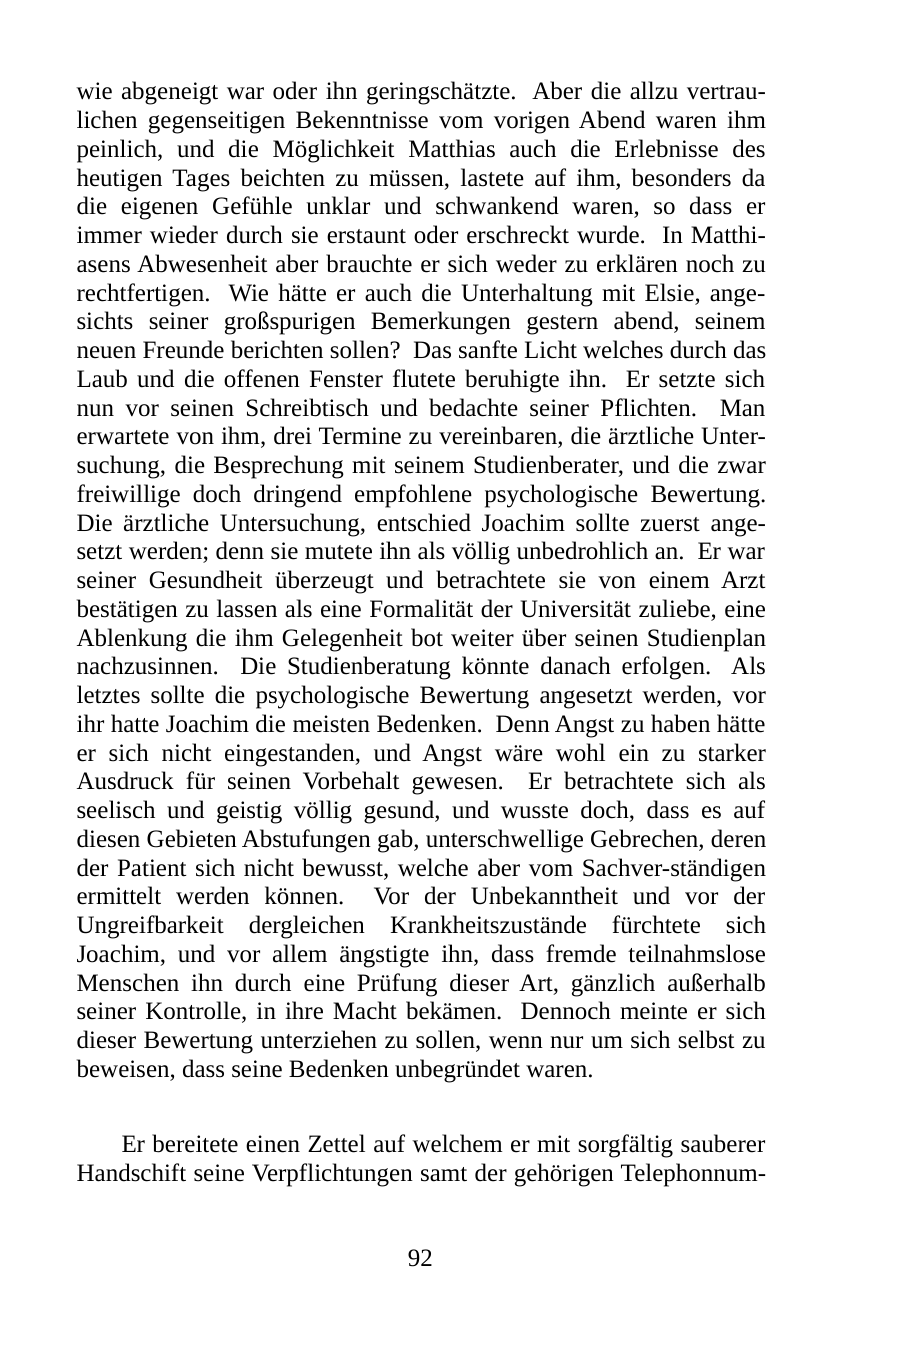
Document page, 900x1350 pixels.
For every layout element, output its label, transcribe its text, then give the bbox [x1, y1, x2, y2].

text wie abgeneigt war oder ihn geringschätzte. Aber die allzu vertrau-lichen gegenseitigen Bekenntnisse vom vorigen Abend waren ihm peinlich, und die Möglichkeit Matthias auch die Erlebnisse des heutigen Tages beichten zu müssen, lastete auf ihm, besonders da die eigenen Gefühle unklar und schwankend waren, so dass er immer wieder durch sie erstaunt oder erschreckt wurde. In Matthi-asens Abwesenheit aber brauchte er sich weder zu erklären noch zu rechtfertigen. Wie hätte er auch die Unterhaltung mit Elsie, ange-sichts seiner großspurigen Bemerkungen gestern abend, seinem neuen Freunde berichten sollen? Das sanfte Licht welches durch das Laub und die offenen Fenster flutete beruhigte ihn. Er setzte sich nun vor seinen Schreibtisch und bedachte seiner Pflichten. Man erwartete von ihm, drei Termine zu vereinbaren, die ärztliche Unter-suchung, die Besprechung mit seinem Studienberater, und die zwar freiwillige doch dringend empfohlene psychologische Bewertung. Die ärztliche Untersuchung, entschied Joachim sollte zuerst ange-setzt werden; denn sie mutete ihn als völlig unbedrohlich an. Er war seiner Gesundheit überzeugt und betrachtete sie von einem Arzt bestätigen zu lassen als eine Formalität der Universität zuliebe, eine Ablenkung die ihm Gelegenheit bot weiter über seinen Studienplan nachzusinnen. Die Studienberatung könnte danach erfolgen. Als letztes sollte die psychologische Bewertung angesetzt werden, vor ihr hatte Joachim die meisten Bedenken. Denn Angst zu haben hätte er sich nicht eingestanden, und Angst wäre wohl ein zu starker Ausdruck für seinen Vorbehalt gewesen. Er betrachtete sich als seelisch und geistig völlig gesund, und wusste doch, dass es auf diesen Gebieten Abstufungen gab, unterschwellige Gebrechen, deren der Patient sich nicht bewusst, welche aber vom Sachver-ständigen ermittelt werden können. Vor der Unbekanntheit und vor der Ungreifbarkeit dergleichen Krankheitszustände fürchtete sich Joachim, und vor allem ängstigte ihn, dass fremde teilnahmslose Menschen ihn durch eine Prüfung dieser Art, gänzlich außerhalb seiner Kontrolle, in ihre Macht bekämen. Dennoch meinte er sich dieser Bewertung unterziehen zu sollen, wenn nur um sich selbst zu beweisen, dass seine Bedenken unbegründet waren. [76, 76, 766, 1083]
text Er bereitete einen Zettel auf welchem er mit sorgfältig sauberer Handschift seine Verpflichtungen samt der gehörigen Telephonnum- [76, 1129, 766, 1187]
